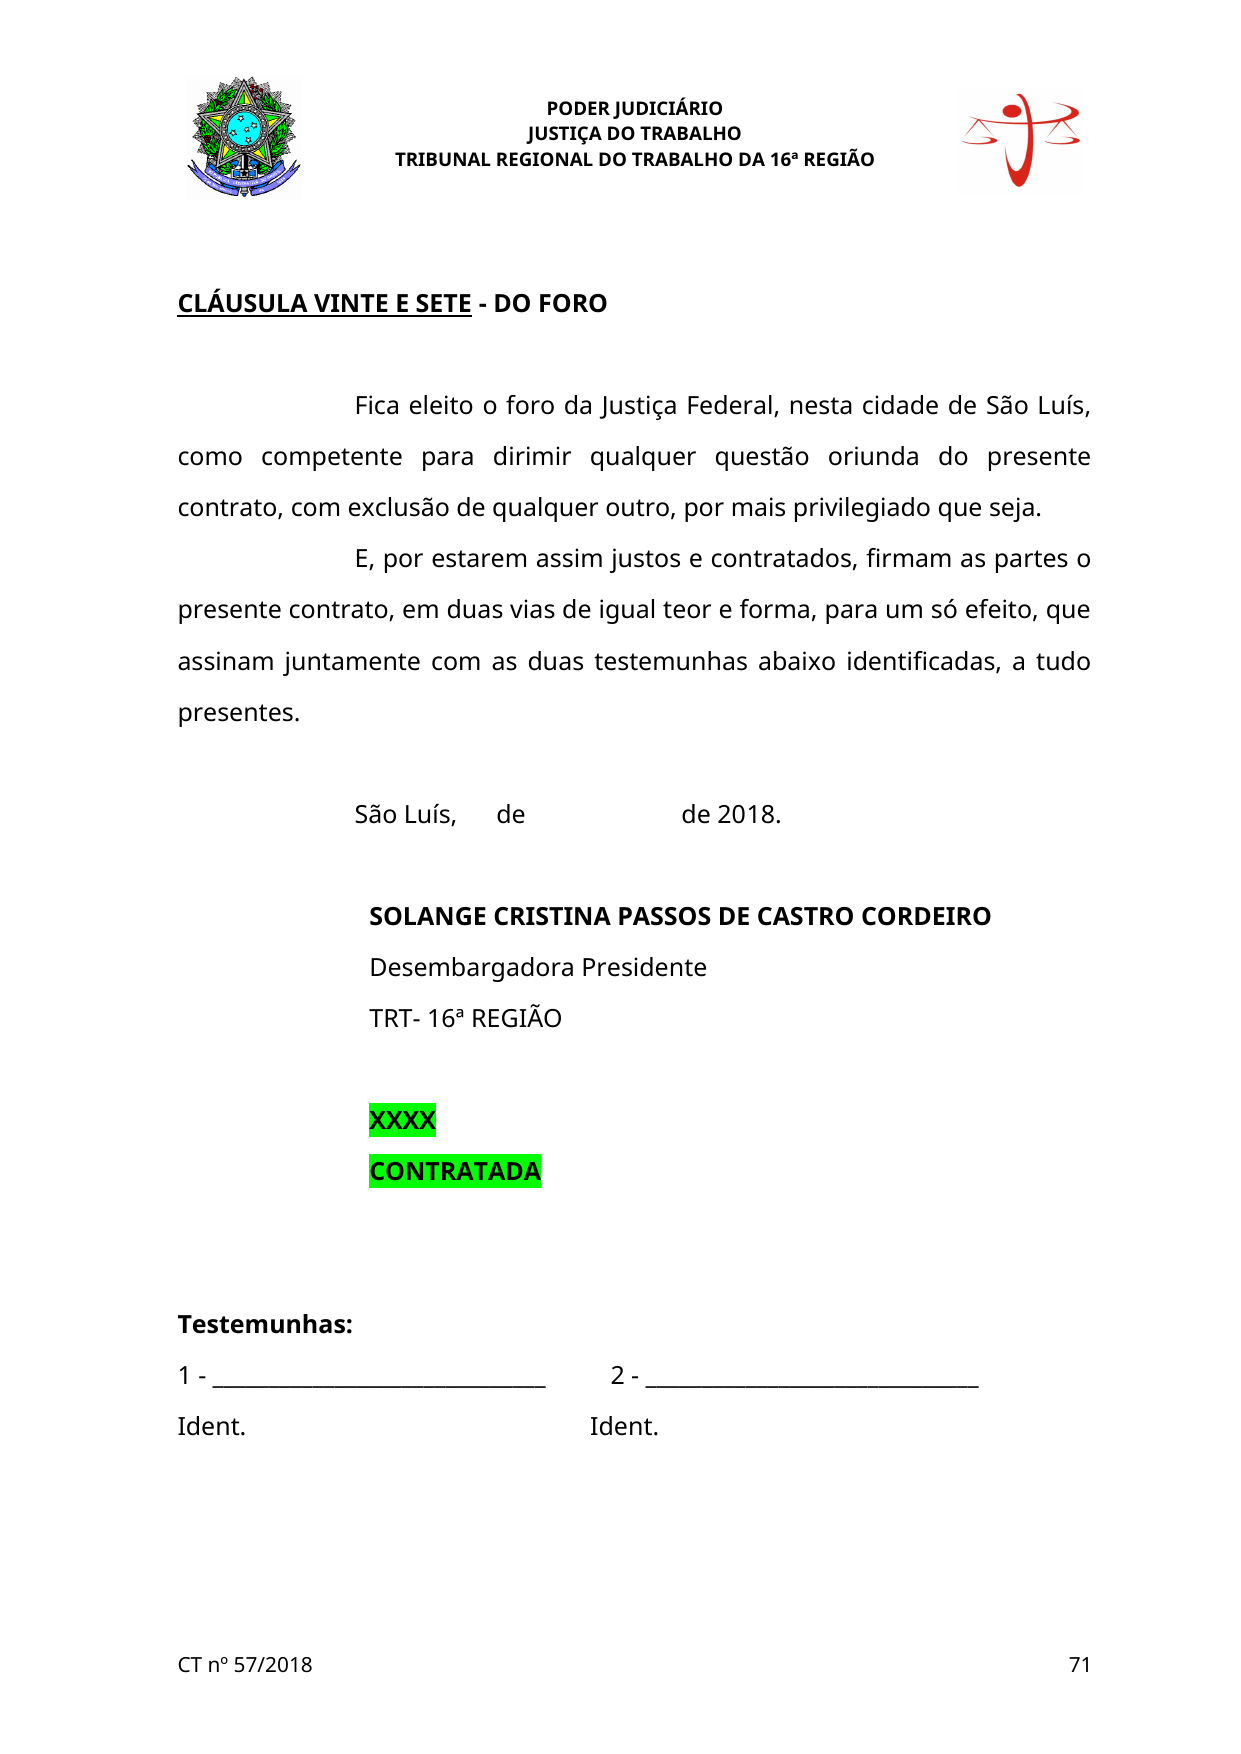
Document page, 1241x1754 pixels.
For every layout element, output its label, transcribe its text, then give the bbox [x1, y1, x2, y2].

text XXXX [369, 1102, 1092, 1137]
text 1 - ______________________________ 2 - ______________________________ [177, 1358, 1092, 1392]
text Desembargadora Presidente [369, 949, 1092, 983]
text SOLANGE CRISTINA PASSOS DE CASTRO CORDEIRO [369, 898, 1092, 932]
picture [956, 89, 1085, 194]
text CLÁUSULA VINTE E SETE - DO FORO [177, 286, 1092, 320]
text CONTRATADA [369, 1153, 1092, 1188]
text Testemunhas: [177, 1307, 1092, 1341]
text TRT- 16ª REGIÃO [369, 1000, 1092, 1034]
text São Luís, de de 20­­18. [177, 796, 1092, 830]
text Fica eleito o foro da Justiça Federal, nesta cidade de São Luís, como competente para dirimir qualquer questão oriunda do presente contrato, com exclusão de qualquer outro, por mais privilegiado que seja. [177, 388, 1092, 524]
text E, por estarem assim justos e contratados, firmam as partes o presente contrato, em duas vias de igual teor e forma, para um só efeito, que assinam juntamente com as duas testemunhas abaixo identificadas, a tudo presentes. [177, 541, 1092, 728]
text Ident. Ident. [177, 1409, 1092, 1443]
